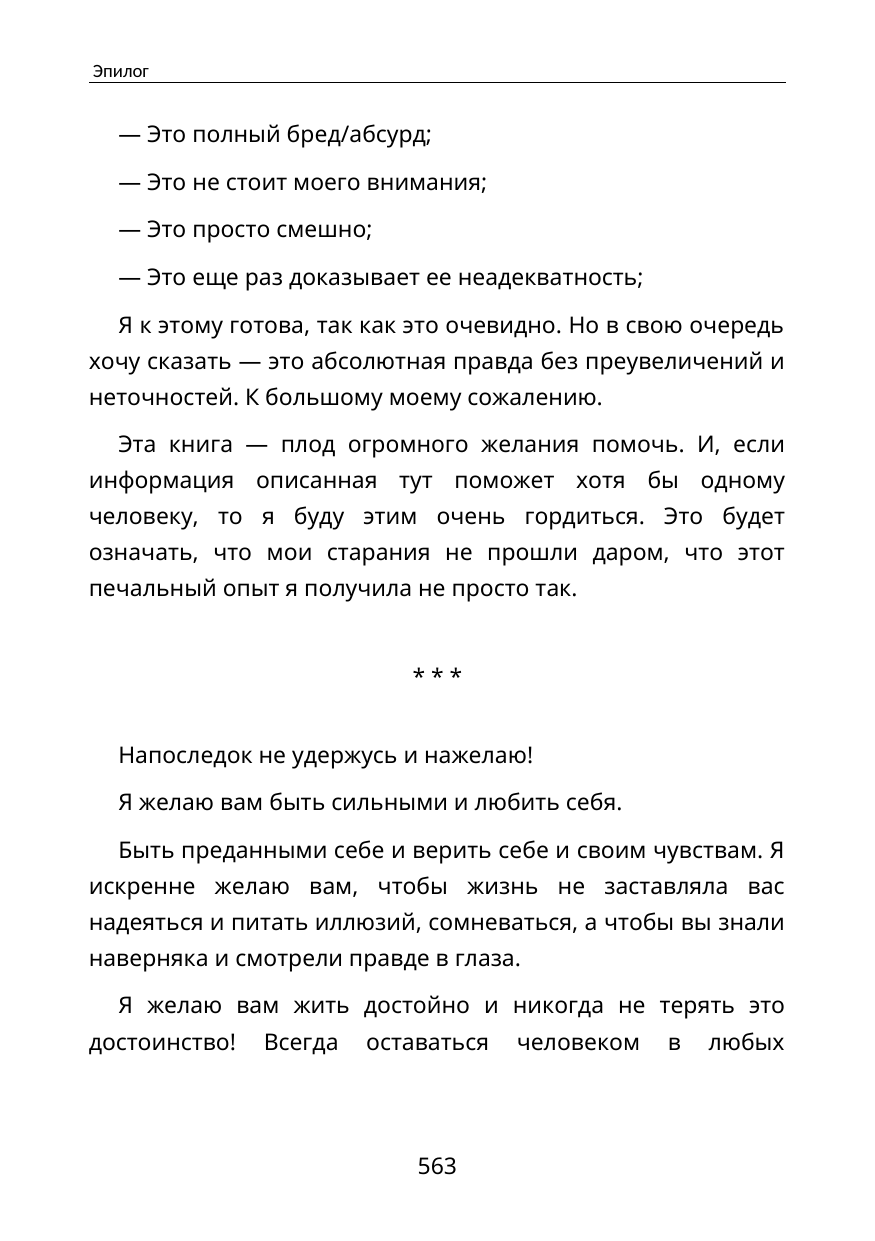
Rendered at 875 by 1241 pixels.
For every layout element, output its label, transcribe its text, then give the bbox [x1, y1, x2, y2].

text Я желаю вам жить достойно и никогда не терять это достоинство! Всегда оставаться человеком в любых [88, 989, 786, 1057]
text Я к этому готова, так как это очевидно. Но в свою очередь хочу сказать — это абсолютная правда без преувеличений и неточностей. К большому моему сожалению. [88, 309, 786, 412]
text Быть преданными себе и верить себе и своим чувствам. Я искренне желаю вам, чтобы жизнь не заставляла вас надеяться и питать иллюзий, сомневаться, а чтобы вы знали наверняка и смотрели правде в глаза. [88, 834, 786, 973]
text — Это полный бред/абсурд; [88, 118, 786, 149]
text — Это еще раз доказывает ее неадекватность; [88, 261, 786, 292]
text Я желаю вам быть сильными и любить себя. [88, 786, 786, 817]
text — Это просто смешно; [88, 213, 786, 245]
text — Это не стоит моего внимания; [88, 166, 786, 197]
text Эта книга — плод огромного желания помочь. И, если информация описанная тут поможет хотя бы одному человеку, то я буду этим очень гордиться. Это будет означать, что мои старания не прошли даром, что этот печальный опыт я получила не просто так. [88, 428, 786, 603]
subtitle * * * [88, 661, 786, 692]
text Напоследок не удержусь и нажелаю! [88, 738, 786, 770]
